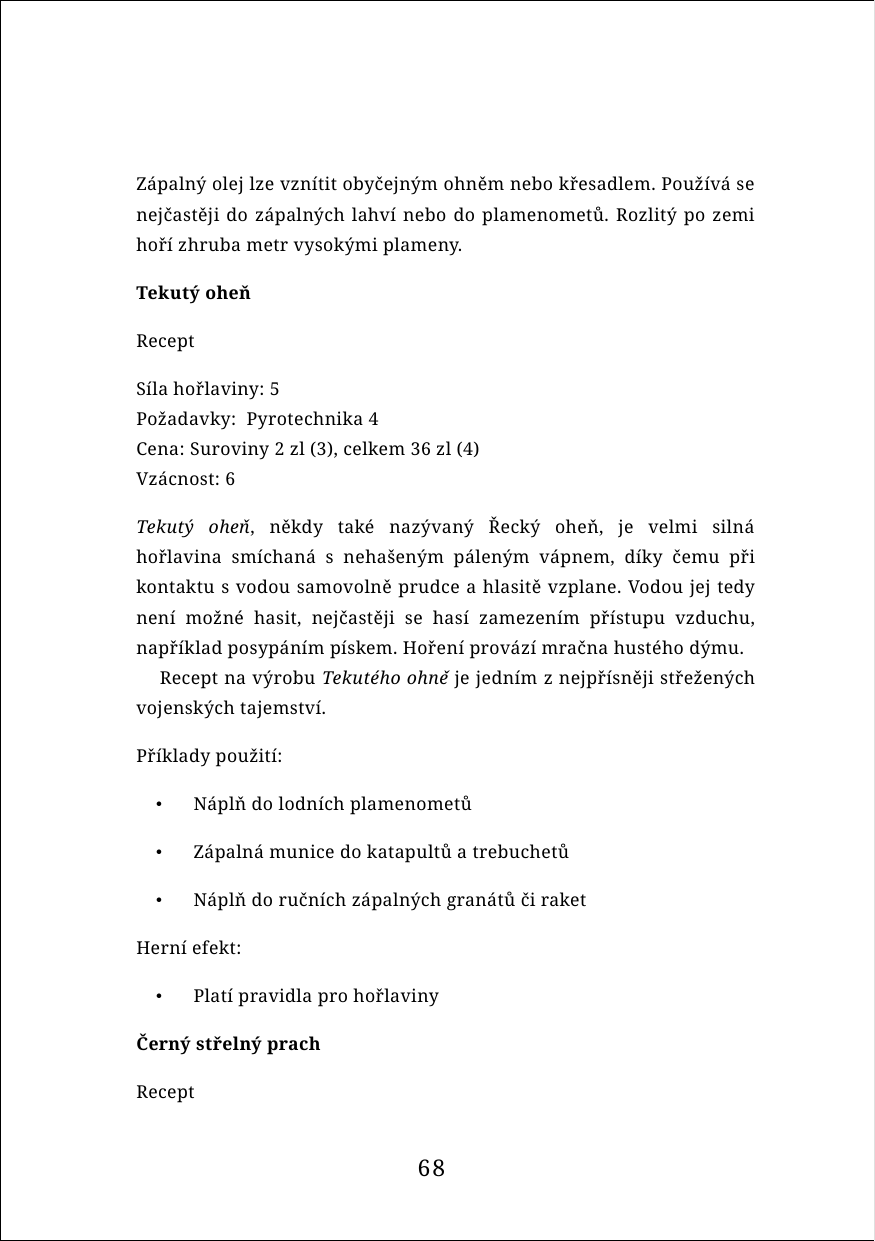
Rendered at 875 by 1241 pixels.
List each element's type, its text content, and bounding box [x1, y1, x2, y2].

text Recept [136, 1079, 756, 1103]
list Zápalná munice do katapultů a trebuchetů [156, 839, 756, 864]
text Herní efekt: [136, 935, 756, 959]
text Síla hořlaviny: 5 Požadavky: Pyrotechnika 4 Cena: Suroviny 2 zl (3), celkem 36 zl (4) Vzácnost: 6 [136, 376, 756, 491]
list Náplň do ručních zápalných granátů či raket [156, 887, 756, 912]
text Příklady použití: [136, 744, 756, 768]
list Náplň do lodních plamenometů [156, 792, 756, 816]
text Recept [136, 328, 756, 352]
list Platí pravidla pro hořlaviny [156, 983, 756, 1007]
text Zápalný olej lze vznítit obyčejným ohněm nebo křesadlem. Používá se nejčastěji do zápalných lahví nebo do plamenometů. Rozlitý po zemi hoří zhruba metr vysokými plameny. [136, 172, 756, 256]
text Tekutý oheň [136, 280, 756, 304]
text Tekutý oheň, někdy také nazývaný Řecký oheň, je velmi silná hořlavina smíchaná s nehašeným páleným vápnem, díky čemu při kontaktu s vodou samovolně prudce a hlasitě vzplane. Vodou jej tedy není možné hasit, nejčastěji se hasí zamezením přístupu vzduchu, například posypáním pískem. Hoření provází mračna hustého dýmu. Recept na výrobu Tekutého ohně je jedním z nejpřísněji střežených vojenských tajemství. [136, 514, 756, 720]
text Černý střelný prach [136, 1031, 756, 1055]
